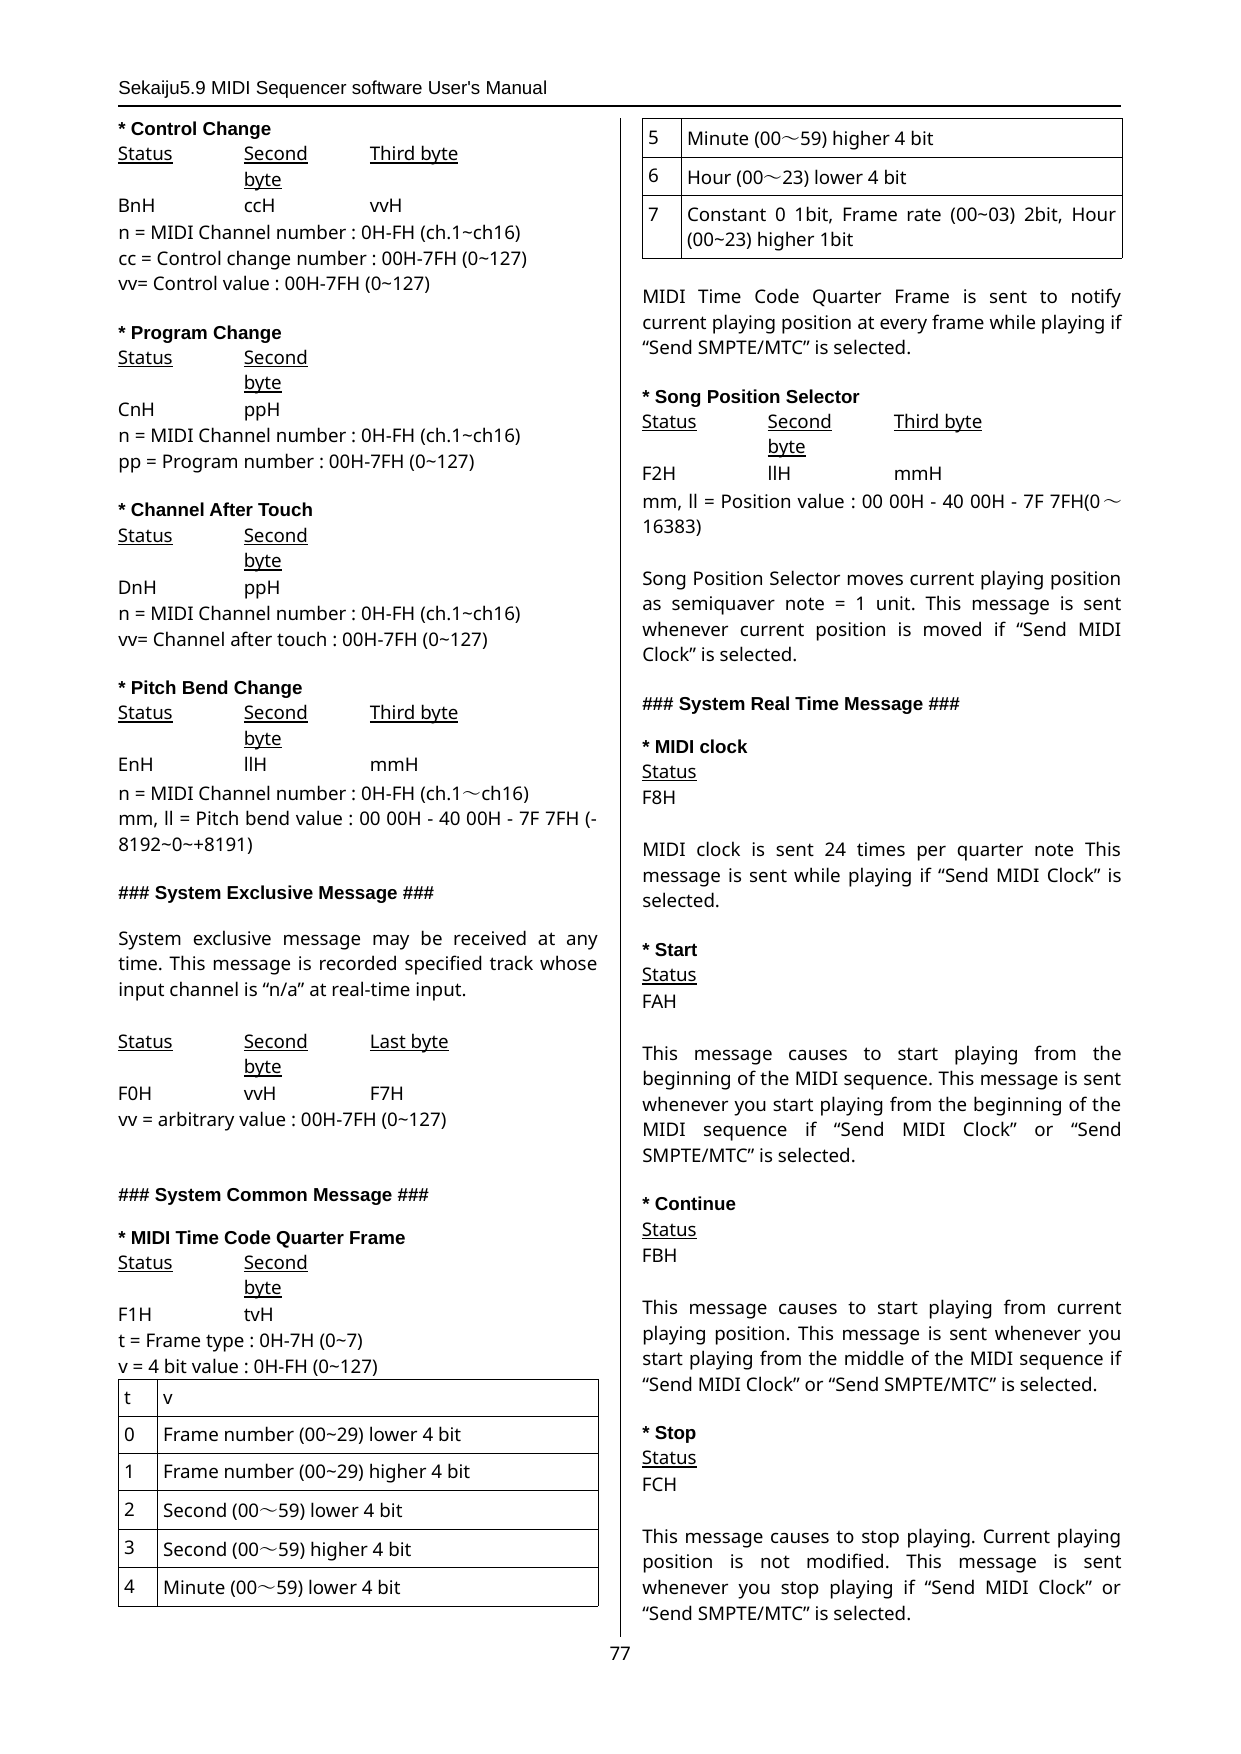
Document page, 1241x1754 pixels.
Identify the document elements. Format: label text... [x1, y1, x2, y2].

table_header Status [632, 758, 757, 784]
text v = 4 bit value : 0H-FH (0~127) [118, 1353, 598, 1379]
table_cell vvH [234, 1080, 359, 1106]
table_header [486, 1249, 612, 1300]
table_cell [486, 396, 612, 422]
table_header [884, 758, 1009, 784]
table_header [612, 700, 619, 751]
table_cell Minute (00～59) higher 4 bit [682, 119, 1122, 157]
table_cell tvH [234, 1301, 359, 1327]
table_cell FCH [632, 1471, 757, 1497]
table_header Second byte [234, 1249, 359, 1300]
table_cell Minute (00～59) lower 4 bit [158, 1568, 598, 1606]
table_cell mmH [360, 752, 485, 777]
table_cell [884, 988, 1009, 1013]
table_cell [612, 752, 619, 777]
table_cell FAH [632, 988, 757, 1013]
table_header [360, 344, 485, 395]
table_header [486, 700, 611, 751]
table_cell [612, 1080, 619, 1106]
text This message causes to start playing from current playing position. This message is sent whenever you start playing from the middle of the MIDI sequence if “Send MIDI Clock” or “Send SMPTE/MTC” is selected. [642, 1294, 1122, 1397]
text vv = arbitrary value : 00H-7FH (0~127) [118, 1107, 598, 1132]
text MIDI Time Code Quarter Frame is sent to notify current playing position at every frame while playing if “Send SMPTE/MTC” is selected. [642, 283, 1122, 360]
table_cell F7H [360, 1080, 485, 1106]
table_header Status [108, 700, 233, 751]
table_header [884, 1216, 1009, 1241]
text * Continue [642, 1193, 1122, 1215]
table_header [758, 1216, 883, 1241]
table_header [612, 1028, 619, 1079]
table_cell 5 [643, 119, 681, 157]
table_header Second byte [758, 408, 883, 459]
table_header Second byte [234, 344, 359, 395]
table_cell llH [758, 460, 883, 486]
table_cell 6 [643, 158, 681, 195]
table_header [486, 141, 612, 192]
table_header [1010, 408, 1134, 459]
table_header [884, 961, 1009, 987]
table_cell [884, 1471, 1009, 1497]
table_header Second byte [234, 700, 359, 751]
table_header [1010, 1445, 1136, 1470]
table_cell Second (00～59) lower 4 bit [158, 1491, 598, 1528]
table_cell Frame number (00~29) lower 4 bit [158, 1417, 598, 1453]
text * Channel After Touch [118, 499, 598, 521]
table_cell 7 [643, 196, 681, 258]
text This message causes to stop playing. Current playing position is not modified. This message is sent whenever you stop playing if “Send MIDI Clock” or “Send SMPTE/MTC” is selected. [642, 1523, 1122, 1625]
table_cell [486, 752, 611, 777]
table_cell DnH [108, 574, 233, 599]
table_cell BnH [108, 193, 233, 218]
table_header [758, 1445, 883, 1470]
table_cell ccH [234, 193, 359, 218]
text vv= Channel after touch : 00H-7FH (0~127) [118, 626, 598, 652]
table_cell F1H [108, 1301, 233, 1327]
text * Pitch Bend Change [118, 677, 598, 699]
text Song Position Selector moves current playing position as semiquaver note = 1 unit. This message is sent whenever current position is moved if “Send MIDI Clock” is selected. [642, 565, 1122, 667]
table_header Status [632, 1216, 757, 1241]
text * Program Change [118, 321, 598, 343]
table_header [758, 961, 883, 987]
table_cell 0 [119, 1417, 157, 1453]
table_cell 4 [119, 1568, 157, 1606]
table_header [360, 1249, 485, 1300]
text * Control Change [118, 118, 598, 140]
table_cell [1010, 988, 1136, 1013]
table_cell CnH [108, 396, 233, 422]
table_cell [360, 1301, 485, 1327]
table_header Status [108, 141, 233, 192]
table_header Last byte [360, 1028, 485, 1079]
table_cell F2H [632, 460, 757, 486]
table_header Status [632, 408, 757, 459]
table_cell Hour (00～23) lower 4 bit [682, 158, 1122, 195]
table_header Second byte [234, 141, 359, 192]
table_cell llH [234, 752, 359, 777]
table_cell F0H [108, 1080, 233, 1106]
table_cell 2 [119, 1491, 157, 1528]
table_cell [1010, 1243, 1136, 1268]
table_cell [486, 1080, 611, 1106]
text mm, ll = Position value : 00 00H - 40 00H - 7F 7FH(0～16383) [642, 487, 1122, 539]
text This message causes to start playing from the beginning of the MIDI sequence. This message is sent whenever you start playing from the beginning of the MIDI sequence if “Send MIDI Clock” or “Send SMPTE/MTC” is selected. [642, 1040, 1122, 1168]
text n = MIDI Channel number : 0H-FH (ch.1～ch16) [118, 778, 598, 805]
table_cell 1 [119, 1454, 157, 1490]
table_header Status [108, 1028, 233, 1079]
table_header v [158, 1380, 598, 1416]
table_cell [758, 785, 883, 810]
table_header Third byte [360, 141, 485, 192]
table_cell EnH [108, 752, 233, 777]
table_cell [1136, 460, 1240, 486]
table_header [884, 1445, 1009, 1470]
table_header Status [632, 1445, 757, 1470]
table_header Second byte [234, 522, 359, 573]
text * Song Position Selector [642, 386, 1122, 407]
text pp = Program number : 00H-7FH (0~127) [118, 448, 598, 474]
table_header [1010, 961, 1136, 987]
table_header Third byte [360, 700, 485, 751]
table_cell [758, 1243, 883, 1268]
table_header Status [108, 1249, 233, 1300]
table_cell Frame number (00~29) higher 4 bit [158, 1454, 598, 1490]
text n = MIDI Channel number : 0H-FH (ch.1~ch16) [118, 219, 598, 245]
text n = MIDI Channel number : 0H-FH (ch.1~ch16) [118, 601, 598, 626]
text t = Frame type : 0H-7H (0~7) [118, 1328, 598, 1353]
table_cell [1010, 460, 1134, 486]
text ### System Exclusive Message ### [118, 882, 598, 903]
text ### System Common Message ### [118, 1183, 598, 1205]
table_header Status [632, 961, 757, 987]
table_cell [884, 1243, 1009, 1268]
table_cell [884, 785, 1009, 810]
text * MIDI Time Code Quarter Frame [118, 1226, 598, 1248]
text vv= Control value : 00H-7FH (0~127) [118, 270, 598, 296]
table_cell [1010, 1471, 1136, 1497]
table_cell ppH [234, 396, 359, 422]
text n = MIDI Channel number : 0H-FH (ch.1~ch16) [118, 423, 598, 448]
table_cell [486, 193, 612, 218]
table_cell [360, 574, 485, 599]
table_cell F8H [632, 785, 757, 810]
table_cell [758, 1471, 883, 1497]
table_header Third byte [884, 408, 1009, 459]
text * Stop [642, 1422, 1122, 1444]
table_header [486, 1028, 611, 1079]
table_header [486, 344, 612, 395]
table_cell Constant 0 1bit, Frame rate (00~03) 2bit, Hour (00~23) higher 1bit [682, 196, 1122, 258]
table_header [360, 522, 485, 573]
text * Start [642, 939, 1122, 960]
table_cell FBH [632, 1243, 757, 1268]
table_header [486, 522, 612, 573]
table_cell [486, 1301, 612, 1327]
table_cell [758, 988, 883, 1013]
table_cell [1010, 785, 1136, 810]
text mm, ll = Pitch bend value : 00 00H - 40 00H - 7F 7FH (-8192~0~+8191) [118, 805, 598, 856]
table_header [1136, 408, 1240, 459]
table_header t [119, 1380, 157, 1416]
table_cell Second (00～59) higher 4 bit [158, 1530, 598, 1567]
table_cell [360, 396, 485, 422]
table_header [1010, 758, 1136, 784]
table_cell 3 [119, 1530, 157, 1567]
text cc = Control change number : 00H-7FH (0~127) [118, 245, 598, 270]
table_header Status [108, 522, 233, 573]
table_cell mmH [884, 460, 1009, 486]
text MIDI clock is sent 24 times per quarter note This message is sent while playing if “Send MIDI Clock” is selected. [642, 837, 1122, 913]
table_header Second byte [234, 1028, 359, 1079]
table_header Status [108, 344, 233, 395]
table_cell [486, 574, 612, 599]
text ### System Real Time Message ### [642, 692, 1122, 714]
text * MIDI clock [642, 736, 1122, 757]
table_cell vvH [360, 193, 485, 218]
table_cell ppH [234, 574, 359, 599]
table_header [1010, 1216, 1136, 1241]
table_header [758, 758, 883, 784]
text System exclusive message may be received at any time. This message is recorded specified track whose input channel is “n/a” at real-time input. [118, 925, 598, 1002]
